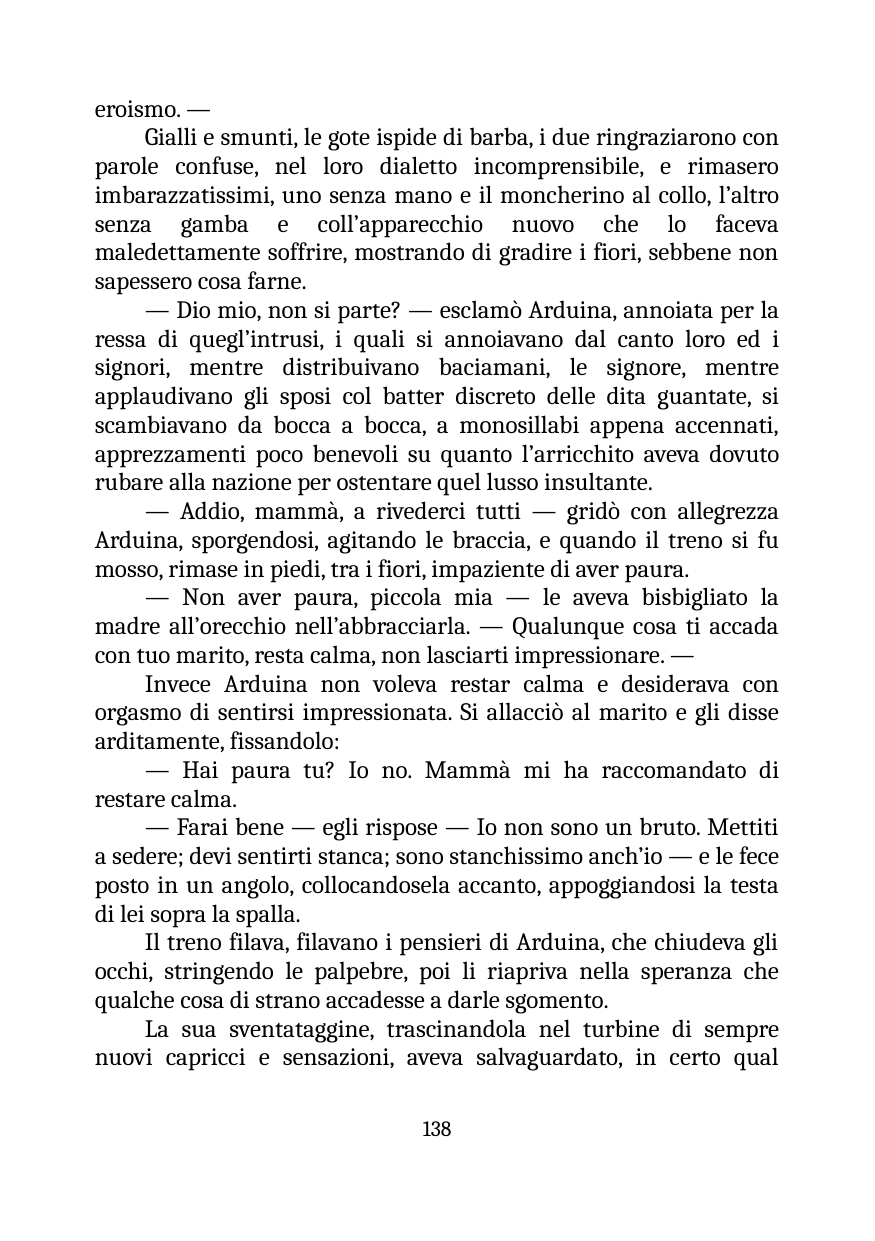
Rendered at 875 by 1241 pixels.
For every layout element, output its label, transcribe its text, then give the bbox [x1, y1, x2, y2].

text — Non aver paura, piccola mia — le aveva bisbigliato la madre all’orecchio nell’abbracciarla. — Qualunque cosa ti accada con tuo marito, resta calma, non lasciarti impressionare. — [94, 583, 779, 669]
text — Farai bene — egli rispose — Io non sono un bruto. Mettiti a sedere; devi sentirti stanca; sono stanchissimo anch’io — e le fece posto in un angolo, collocandosela accanto, appoggiandosi la testa di lei sopra la spalla. [94, 813, 779, 928]
text La sua sventataggine, trascinandola nel turbine di sempre nuovi capricci e sensazioni, aveva salvaguardato, in certo qual [94, 1014, 779, 1072]
text Il treno filava, filavano i pensieri di Arduina, che chiudeva gli occhi, stringendo le palpebre, poi li riapriva nella speranza che qualche cosa di strano accadesse a darle sgomento. [94, 928, 779, 1014]
text — Hai paura tu? Io no. Mammà mi ha raccomandato di restare calma. [94, 756, 779, 813]
text — Addio, mammà, a rivederci tutti — gridò con allegrezza Arduina, sporgendosi, agitando le braccia, e quando il treno si fu mosso, rimase in piedi, tra i fiori, impaziente di aver paura. [94, 497, 779, 583]
text Invece Arduina non voleva restar calma e desiderava con orgasmo di sentirsi impressionata. Si allacciò al marito e gli disse arditamente, fissandolo: [94, 669, 779, 756]
text eroismo. — [94, 94, 779, 123]
text Gialli e smunti, le gote ispide di barba, i due ringraziarono con parole confuse, nel loro dialetto incomprensibile, e rimasero imbarazzatissimi, uno senza mano e il moncherino al collo, l’altro senza gamba e coll’apparecchio nuovo che lo faceva maledettamente soffrire, mostrando di gradire i fiori, sebbene non sapessero cosa farne. [94, 123, 779, 296]
text — Dio mio, non si parte? — esclamò Arduina, annoiata per la ressa di quegl’intrusi, i quali si annoiavano dal canto loro ed i signori, mentre distribuivano baciamani, le signore, mentre applaudivano gli sposi col batter discreto delle dita guantate, si scambiavano da bocca a bocca, a monosillabi appena accennati, apprezzamenti poco benevoli su quanto l’arricchito aveva dovuto rubare alla nazione per ostentare quel lusso insultante. [94, 296, 779, 497]
